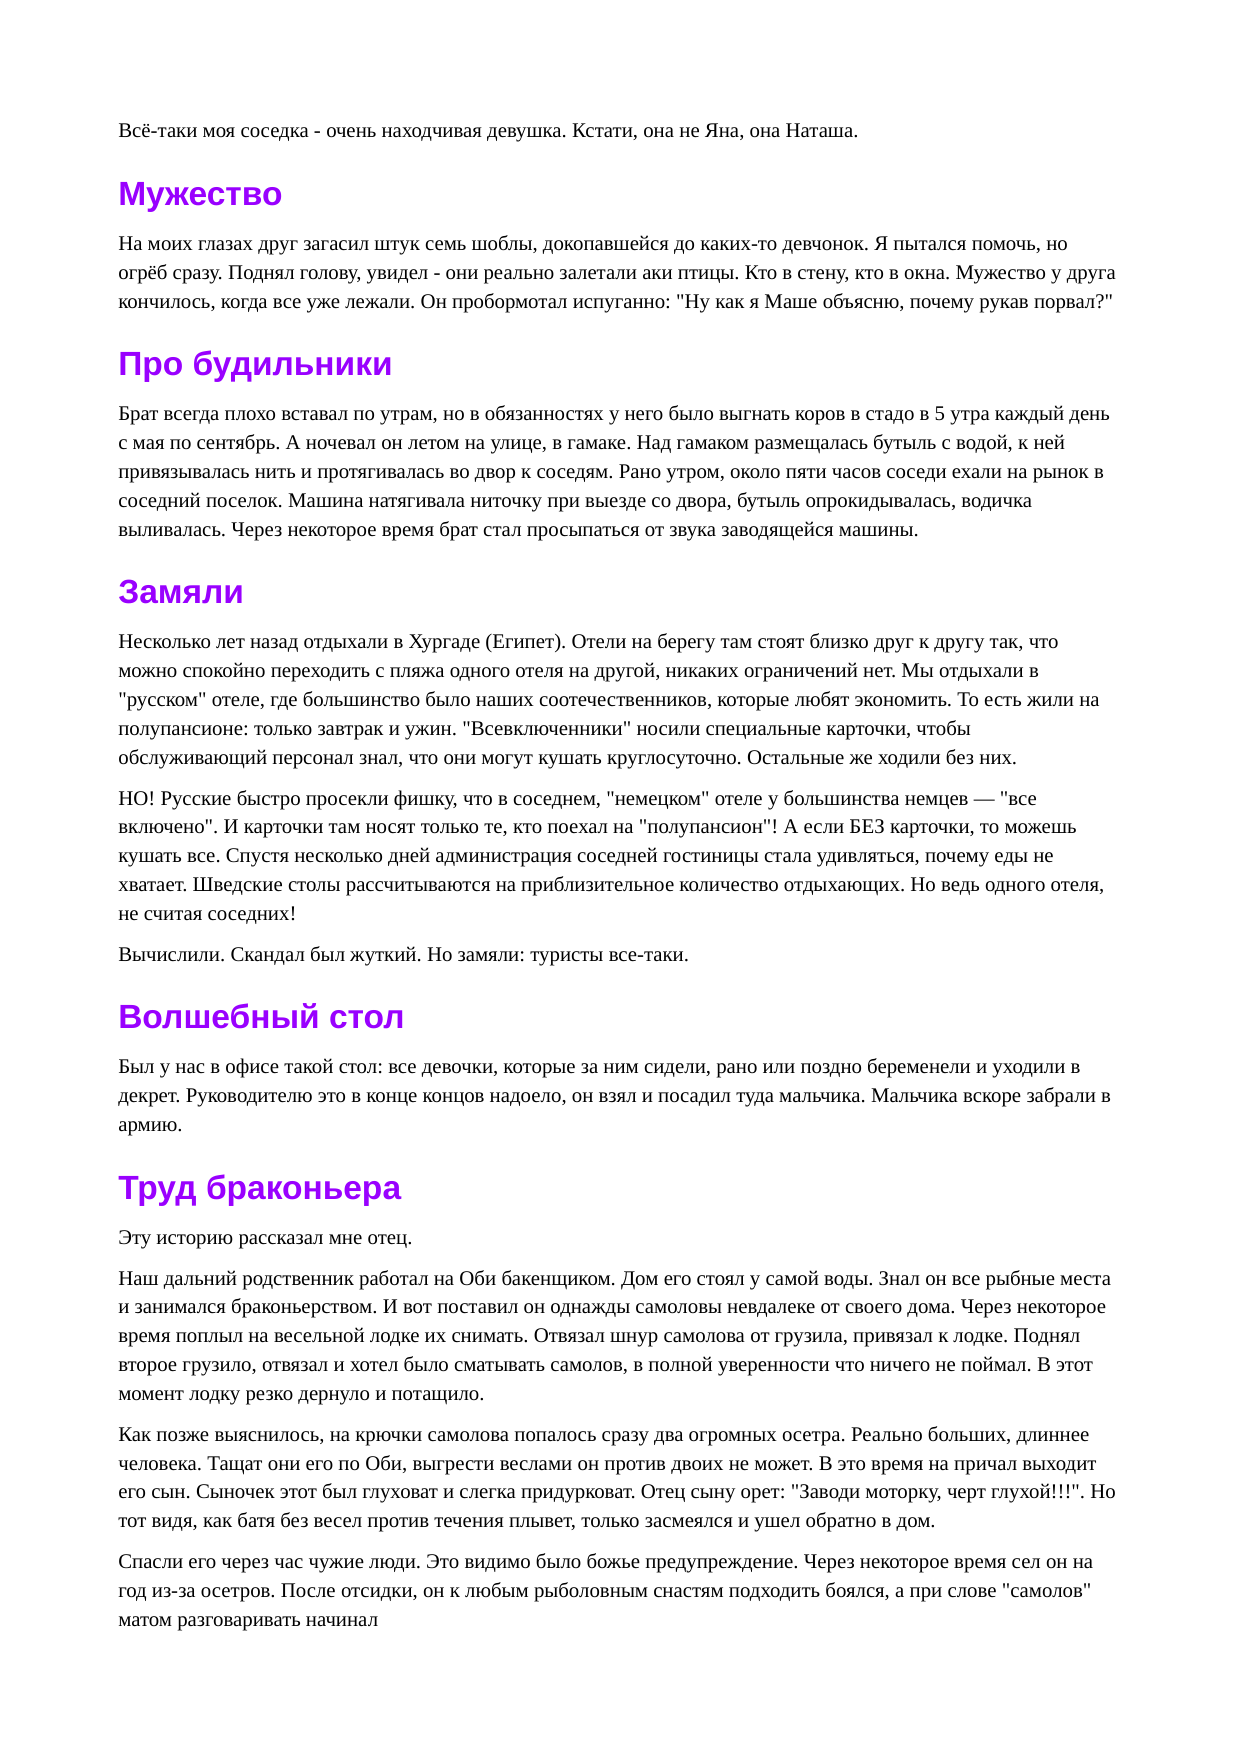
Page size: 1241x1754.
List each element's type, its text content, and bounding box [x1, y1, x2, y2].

text Наш дальний родственник работал на Оби бакенщиком. Дом его стоял у самой воды. Знал он все рыбные места и занимался браконьерством. И вот поставил он однажды самоловы невдалеке от своего дома. Через некоторое время поплыл на весельной лодке их снимать. Отвязал шнур самолова от грузила, привязал к лодке. Поднял второе грузило, отвязал и хотел было сматывать самолов, в полной уверенности что ничего не поймал. В этот момент лодку резко дернуло и потащило. [118, 1266, 1122, 1405]
text Несколько лет назад отдыхали в Хургаде (Египет). Отели на берегу там стоят близко друг к другу так, что можно спокойно переходить с пляжа одного отеля на другой, никаких ограничений нет. Мы отдыхали в "русском" отеле, где большинство было наших соотечественников, которые любят экономить. То есть жили на полупансионе: только завтрак и ужин. "Всевключенники" носили специальные карточки, чтобы обслуживающий персонал знал, что они могут кушать круглосуточно. Остальные же ходили без них. [118, 629, 1122, 769]
subtitle Про будильники [118, 344, 1122, 383]
text Был у нас в офисе такой стол: все девочки, которые за ним сидели, рано или поздно беременели и уходили в декрет. Руководителю это в конце концов надоело, он взял и посадил туда мальчика. Мальчика вскоре забрали в армию. [118, 1054, 1122, 1136]
subtitle Мужество [118, 174, 1122, 212]
subtitle Замяли [118, 572, 1122, 611]
subtitle Труд браконьера [118, 1168, 1122, 1206]
text Спасли его через час чужие люди. Это видимо было божье предупреждение. Через некоторое время сел он на год из-за осетров. После отсидки, он к любым рыболовным снастям подходить боялся, а при слове "самолов" матом разговаривать начинал [118, 1549, 1122, 1631]
text Эту историю рассказал мне отец. [118, 1225, 1122, 1249]
text НО! Русские быстро просекли фишку, что в соседнем, "немецком" отеле у большинства немцев — "все включено". И карточки там носят только те, кто поехал на "полупансион"! А если БЕЗ карточки, то можешь кушать все. Спустя несколько дней администрация соседней гостиницы стала удивляться, почему еды не хватает. Шведские столы рассчитываются на приблизительное количество отдыхающих. Но ведь одного отеля, не считая соседних! [118, 786, 1122, 925]
text На моих глазах друг загасил штук семь шоблы, докопавшейся до каких-то девчонок. Я пытался помочь, но огрёб сразу. Поднял голову, увидел - они реально залетали аки птицы. Кто в стену, кто в окна. Мужество у друга кончилось, когда все уже лежали. Он пробормотал испуганно: "Ну как я Маше объясню, почему рукав порвал?" [118, 231, 1122, 313]
text Как позже выяснилось, на крючки самолова попалось сразу два огромных осетра. Реально больших, длиннее человека. Тащат они его по Оби, выгрести веслами он против двоих не может. В это время на причал выходит его сын. Сыночек этот был глуховат и слегка придурковат. Отец сыну орет: "Заводи моторку, черт глухой!!!". Но тот видя, как батя без весел против течения плывет, только засмеялся и ушел обратно в дом. [118, 1422, 1122, 1532]
subtitle Волшебный стол [118, 997, 1122, 1036]
text Брат всегда плохо вставал по утрам, но в обязанностях у него было выгнать коров в стадо в 5 утра каждый день с мая по сентябрь. А ночевал он летом на улице, в гамаке. Над гамаком размещалась бутыль с водой, к ней привязывалась нить и протягивалась во двор к соседям. Рано утром, около пяти часов соседи ехали на рынок в соседний поселок. Машина натягивала ниточку при выезде со двора, бутыль опрокидывалась, водичка выливалась. Через некоторое время брат стал просыпаться от звука заводящейся машины. [118, 401, 1122, 541]
text Вычислили. Скандал был жуткий. Но замяли: туристы все-таки. [118, 942, 1122, 966]
text Всё-таки моя соседка - очень находчивая девушка. Кстати, она не Яна, она Наташа. [118, 118, 1122, 142]
